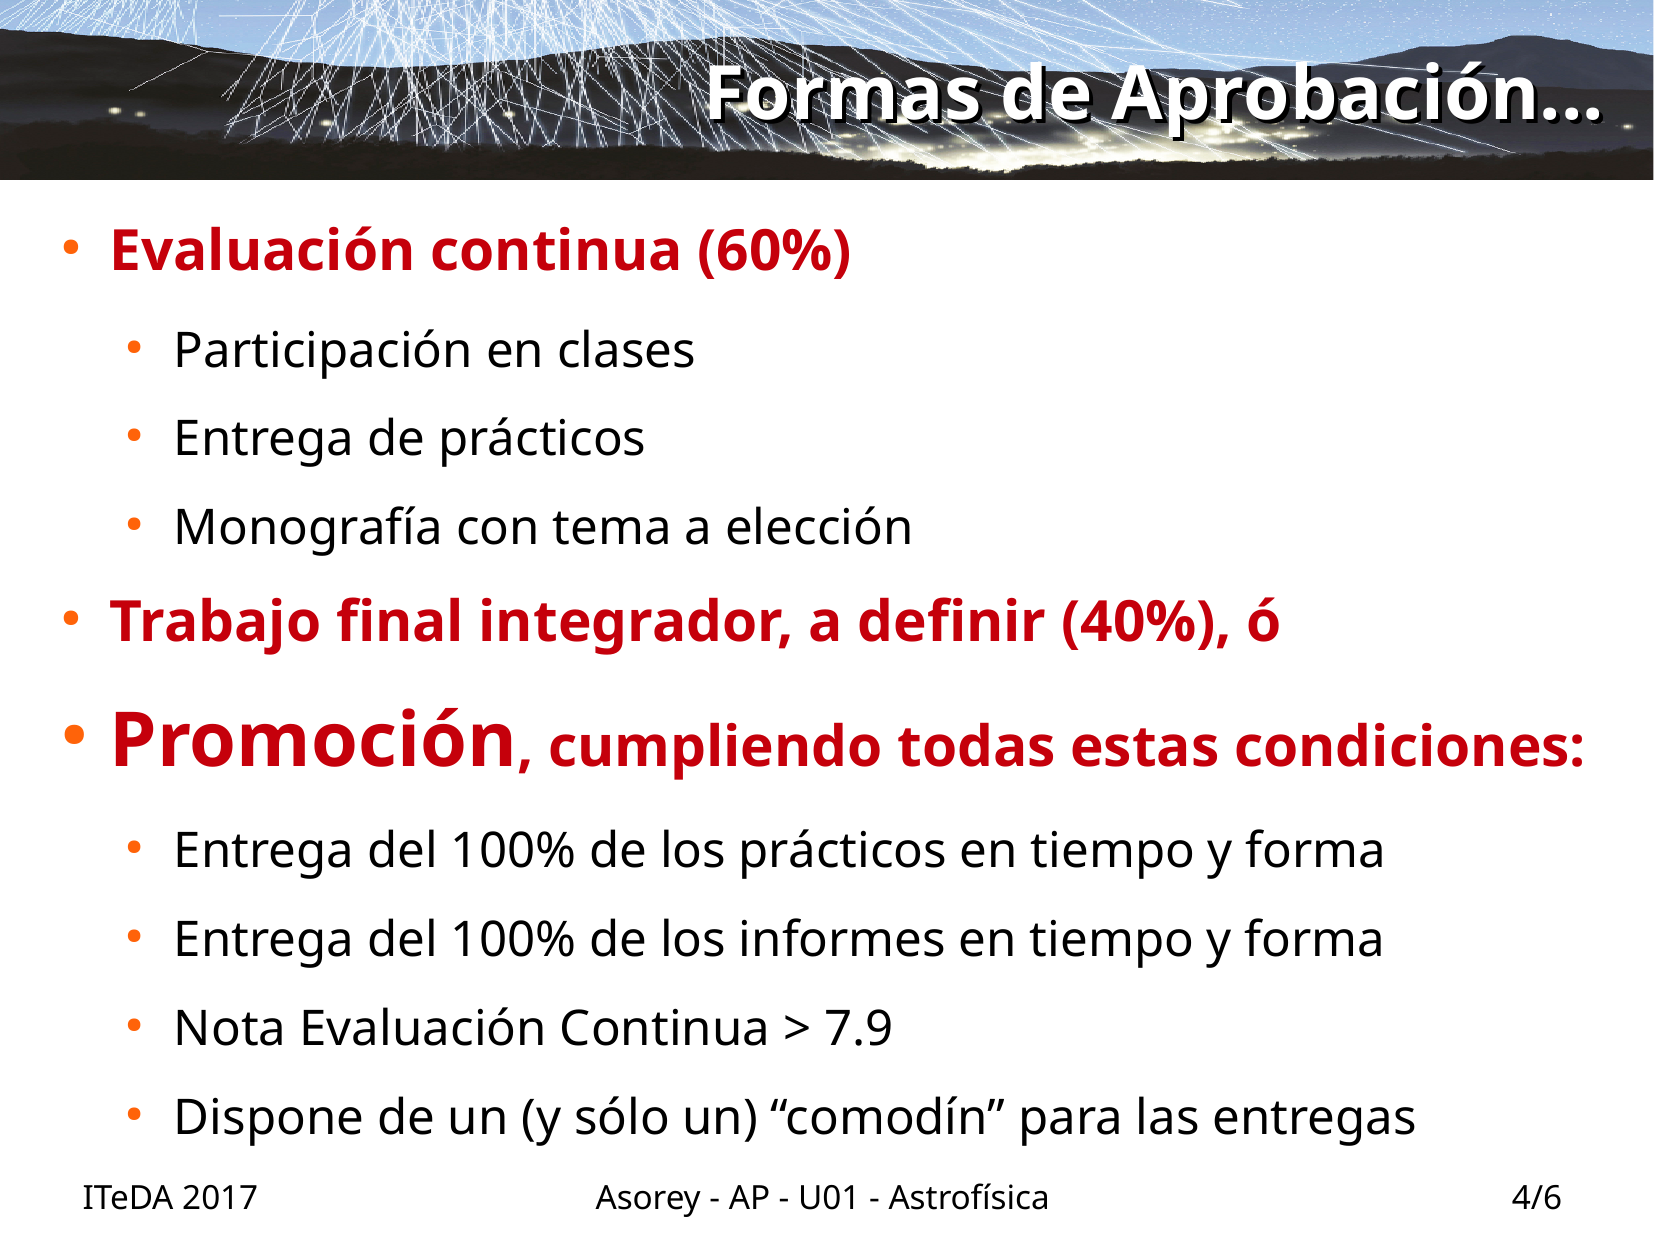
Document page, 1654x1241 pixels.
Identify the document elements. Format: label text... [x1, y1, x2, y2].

title Formas de Aprobación... [45, 15, 1606, 166]
list Evaluación continua (60%) Participación en clases Entrega de prácticos Monografía con tema a elección Trabajo final integrador, a definir (40%), ó Promoción, cumpliendo todas estas condiciones: Entrega del 100% de los prácticos en tiempo y forma Entrega del 100% de los informes en tiempo y forma Nota Evaluación Continua > 7.9 Dispone de un (y sólo un) “comodín” para las entregas [45, 210, 1606, 1156]
picture [0, 0, 1654, 180]
